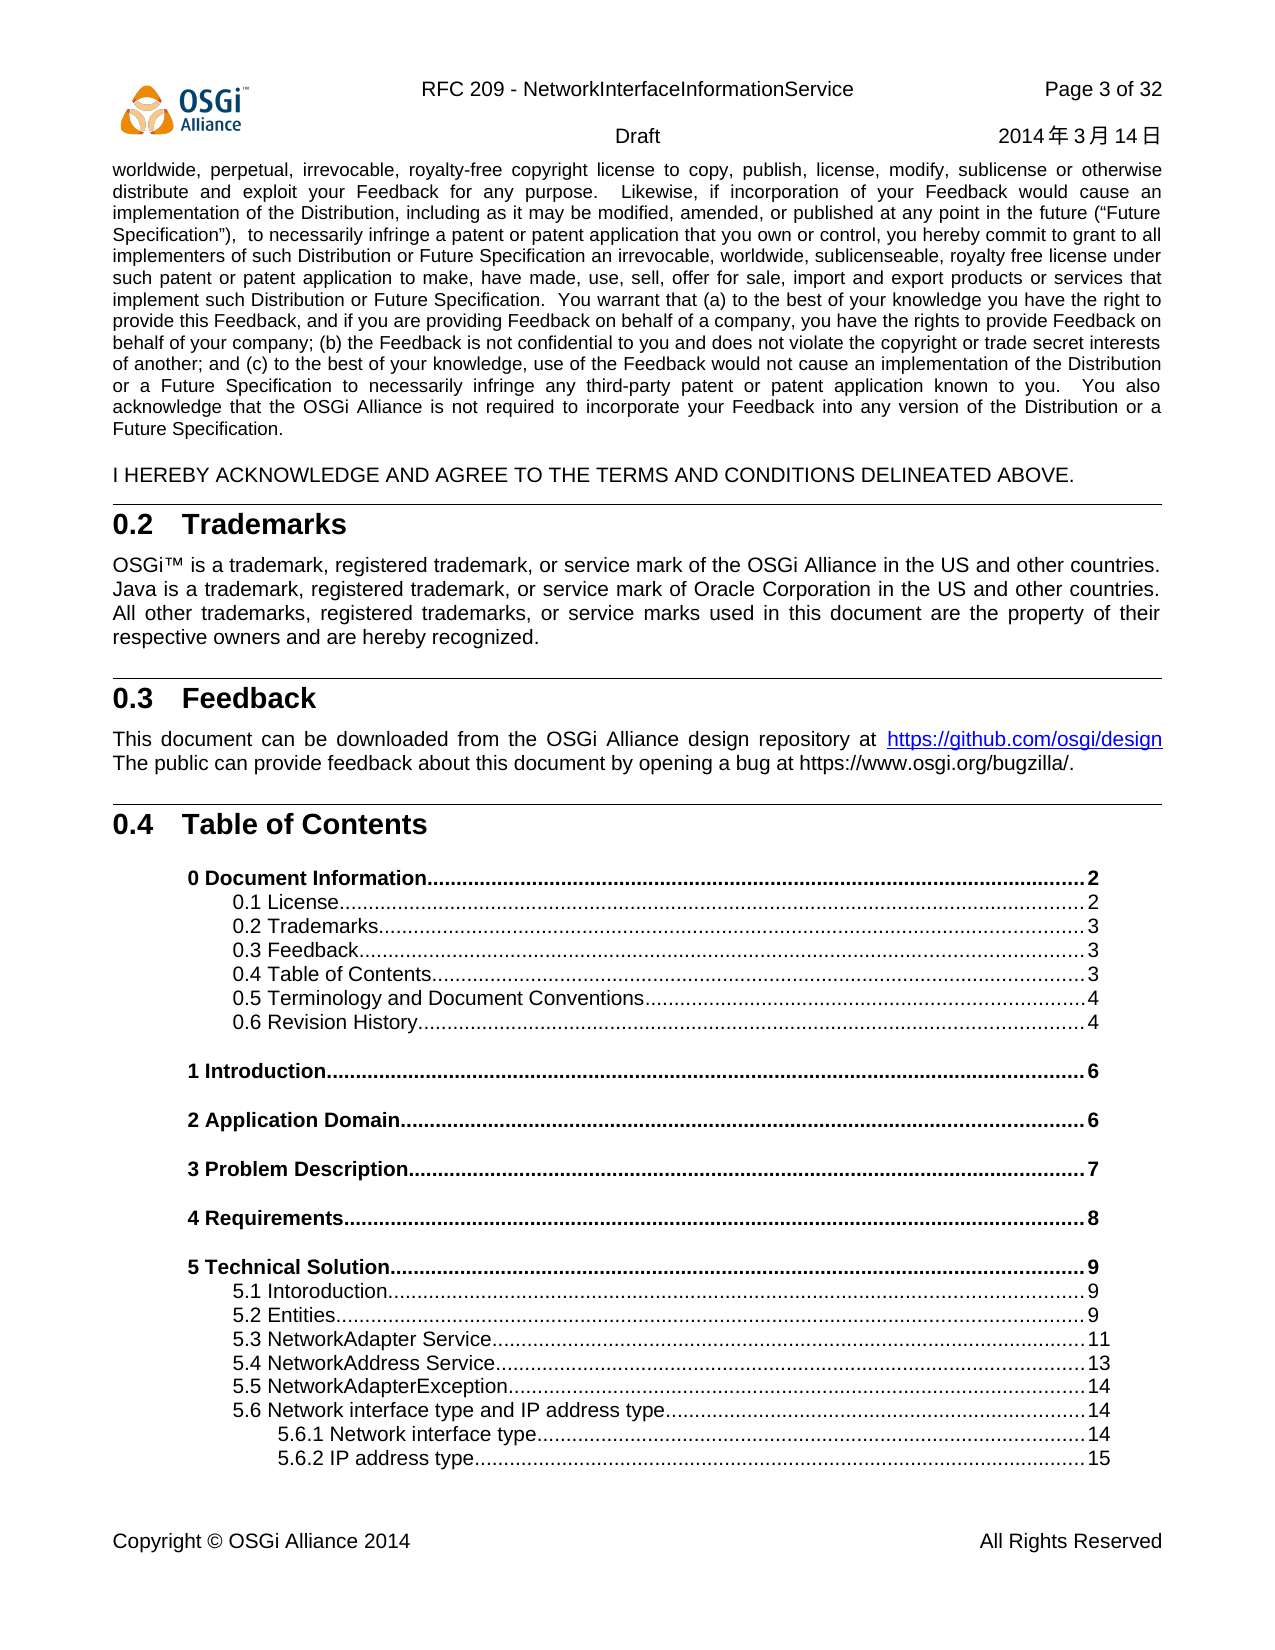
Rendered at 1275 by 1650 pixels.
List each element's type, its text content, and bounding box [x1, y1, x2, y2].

text 5.5 NetworkAdapterException 14 [232, 1374, 1162, 1398]
text 0.1 License 2 [232, 890, 1162, 914]
text worldwide, perpetual, irrevocable, royalty-free copyright license to copy, publish, license, modify, sublicense or otherwise distribute and exploit your Feedback for any purpose. Likewise, if incorporation of your Feedback would cause an implementation of the Distribution, including as it may be modified, amended, or published at any point in the future (“Future Specification”), to necessarily infringe a patent or patent application that you own or control, you hereby commit to grant to all implementers of such Distribution or Future Specification an irrevocable, worldwide, sublicenseable, royalty free license under such patent or patent application to make, have made, use, sell, offer for sale, import and export products or services that implement such Distribution or Future Specification. You warrant that (a) to the best of your knowledge you have the right to provide this Feedback, and if you are providing Feedback on behalf of a company, you have the rights to provide Feedback on behalf of your company; (b) the Feedback is not confidential to you and does not violate the copyright or trade secret interests of another; and (c) to the best of your knowledge, use of the Feedback would not cause an implementation of the Distribution or a Future Specification to necessarily infringe any third-party patent or patent application known to you. You also acknowledge that the OSGi Alliance is not required to incorporate your Feedback into any version of the Distribution or a Future Specification. [112, 159, 1162, 439]
text 5.6 Network interface type and IP address type 14 [232, 1398, 1162, 1422]
text 5.6.1 Network interface type 14 [277, 1422, 1162, 1446]
text 0.6 Revision History 4 [232, 1010, 1162, 1034]
text 4 Requirements 8 [187, 1206, 1162, 1229]
text 2 Application Domain 6 [187, 1108, 1162, 1132]
text 3 Problem Description 7 [187, 1157, 1162, 1181]
text 0.5 Terminology and Document Conventions 4 [232, 986, 1162, 1010]
text This document can be downloaded from the OSGi Alliance design repository at https://github.com/osgi/design The public can provide feedback about this document by opening a bug at https://www.osgi.org/bugzilla/. [112, 727, 1162, 775]
subtitle Trademarks [112, 505, 1162, 541]
subtitle Feedback [112, 679, 1162, 715]
text 0 Document Information 2 [187, 866, 1162, 890]
text 5 Technical Solution 9 [187, 1254, 1162, 1278]
text 1 Introduction 6 [187, 1059, 1162, 1083]
text 0.3 Feedback 3 [232, 938, 1162, 962]
text 5.1 Intoroduction 9 [232, 1278, 1162, 1302]
text 0.4 Table of Contents 3 [232, 962, 1162, 986]
text I HEREBY ACKNOWLEDGE AND AGREE TO THE TERMS AND CONDITIONS DELINEATED ABOVE. [112, 463, 1162, 487]
picture [113, 78, 257, 142]
text 5.3 NetworkAdapter Service 11 [232, 1326, 1162, 1350]
text 5.6.2 IP address type 15 [277, 1446, 1162, 1470]
text 5.2 Entities 9 [232, 1302, 1162, 1326]
text 5.4 NetworkAddress Service 13 [232, 1350, 1162, 1374]
subtitle Table of Contents [112, 805, 1162, 841]
text OSGi™ is a trademark, registered trademark, or service mark of the OSGi Alliance in the US and other countries. Java is a trademark, registered trademark, or service mark of Oracle Corporation in the US and other countries. All other trademarks, registered trademarks, or service marks used in this document are the property of their respective owners and are hereby recognized. [112, 553, 1162, 649]
text 0.2 Trademarks 3 [232, 914, 1162, 938]
